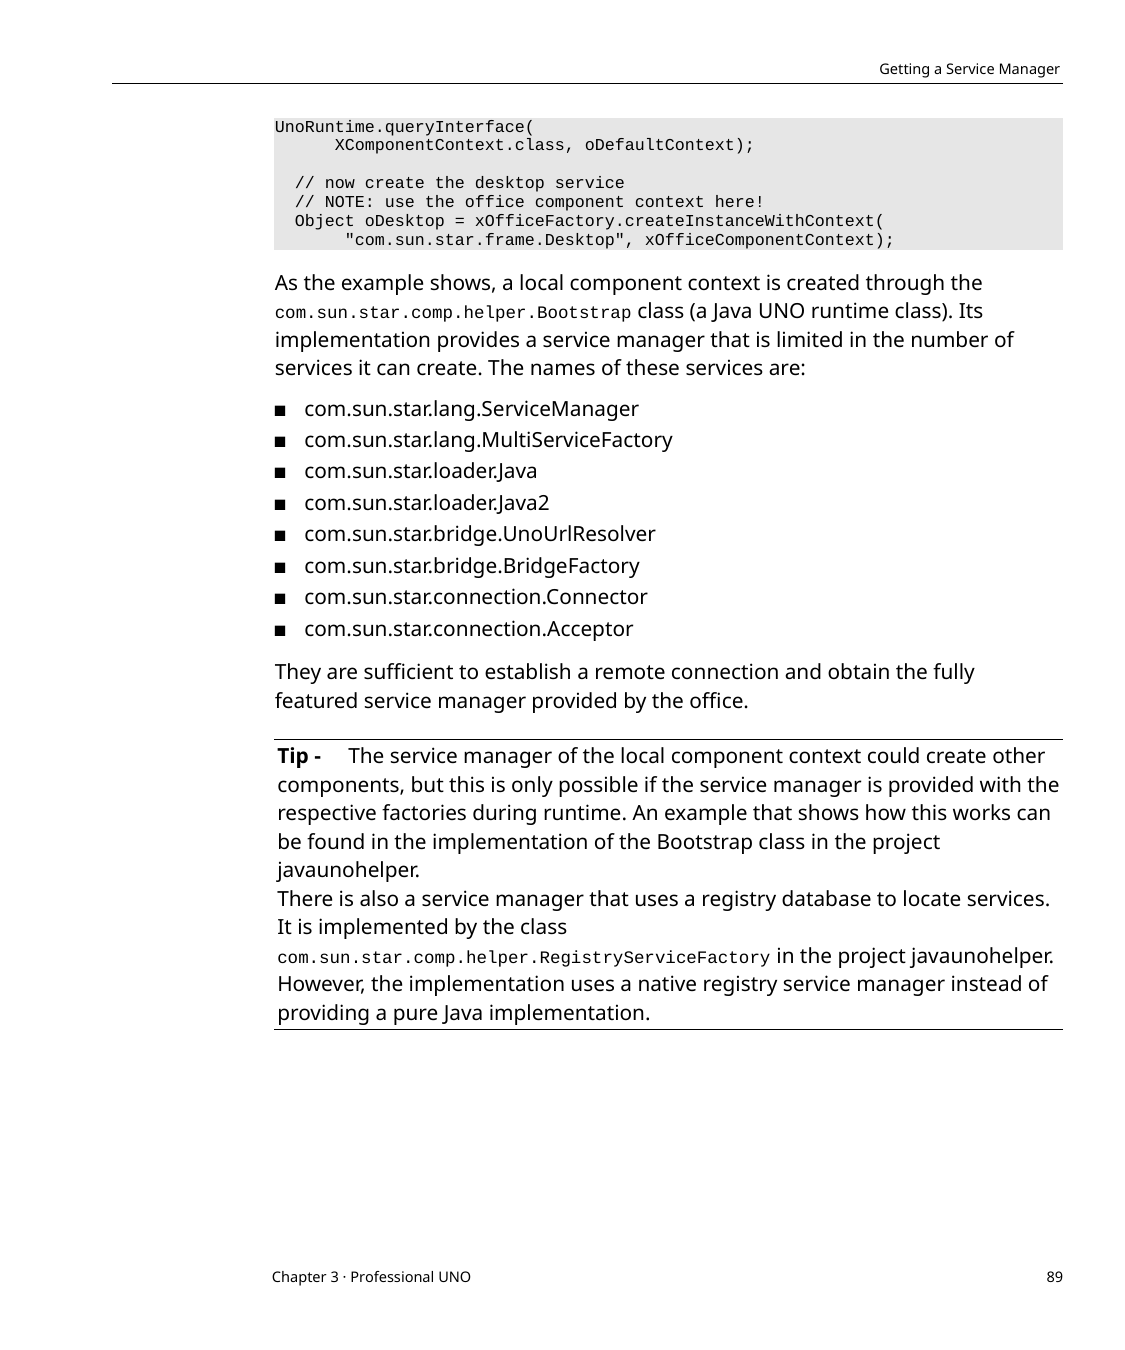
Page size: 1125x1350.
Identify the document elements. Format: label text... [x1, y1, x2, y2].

list com.sun.star.lang.MultiServiceFactory [274, 425, 1063, 454]
text As the example shows, a local component context is created through the com.sun.star.comp.helper.Bootstrap class (a Java UNO runtime class). Its implementation provides a service manager that is limited in the number of services it can create. The names of these services are: [274, 268, 1063, 382]
list com.sun.star.connection.Acceptor [274, 614, 1063, 642]
list com.sun.star.lang.ServiceManager [274, 394, 1063, 422]
list com.sun.star.bridge.UnoUrlResolver [274, 519, 1063, 548]
list com.sun.star.connection.Connector [274, 582, 1063, 611]
list com.sun.star.loader.Java [274, 457, 1063, 485]
text UnoRuntime.queryInterface( XComponentContext.class, oDefaultContext); // now create the desktop service // NOTE: use the office component context here! Object oDesktop = xOfficeFactory.createInstanceWithContext( "com.sun.star.frame.Desktop", xOfficeComponentContext); [274, 118, 1063, 250]
text They are sufficient to establish a remote connection and obtain the fully featured service manager provided by the office. [274, 657, 1063, 714]
list com.sun.star.bridge.BridgeFactory [274, 551, 1063, 579]
list The service manager of the local component context could create other components, but this is only possible if the service manager is provided with the respective factories during runtime. An example that shows how this works can be found in the implementation of the Bootstrap class in the project javaunohelper. There is also a service manager that uses a registry database to locate services. It is implemented by the class com.sun.star.comp.helper.RegistryServiceFactory in the project javaunohelper. However, the implementation uses a native registry service manager instead of providing a pure Java implementation. [274, 740, 1063, 1029]
list com.sun.star.loader.Java2 [274, 488, 1063, 517]
